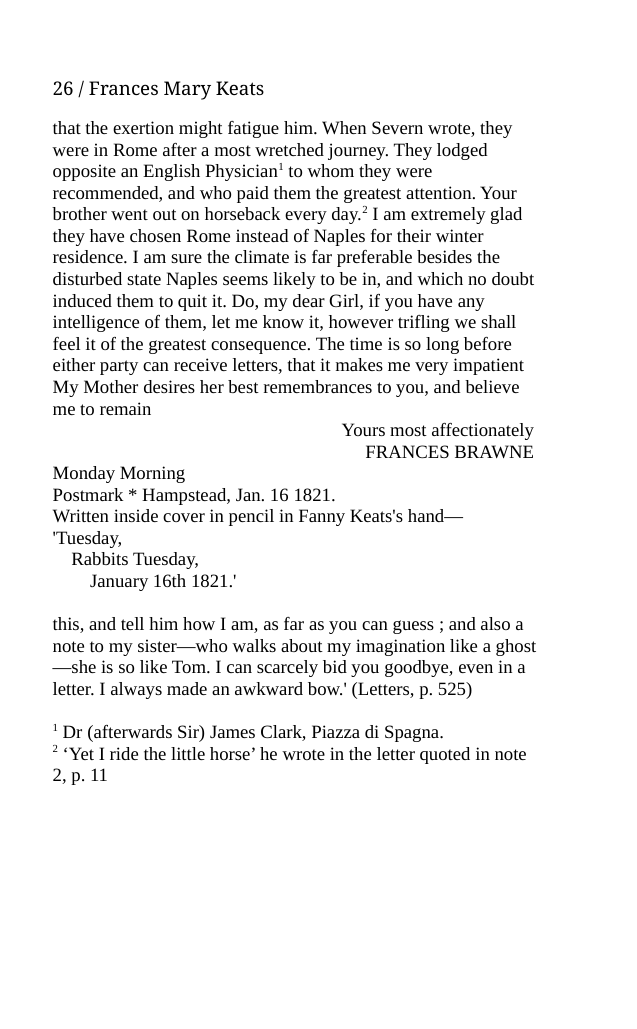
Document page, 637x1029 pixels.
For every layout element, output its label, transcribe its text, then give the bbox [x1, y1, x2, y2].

text Written inside cover in pencil in Fanny Keats's hand— [52, 505, 538, 527]
text this, and tell him how I am, as far as you can guess ; and also a note to my sister—who walks about my imagination like a ghost—she is so like Tom. I can scarcely bid you goodbye, even in a letter. I always made an awkward bow.' (Letters, p. 525) [52, 613, 538, 699]
text 2 ‘Yet I ride the little horse’ he wrote in the letter quoted in note 2, p. 11 [52, 742, 538, 786]
text Yours most affectionately [52, 419, 538, 441]
text Rabbits Tuesday, [52, 548, 538, 570]
text Postmark * Hampstead, Jan. 16 1821. [52, 484, 538, 505]
text FRANCES BRAWNE [52, 441, 538, 462]
text Monday Morning [52, 462, 538, 484]
text that the exertion might fatigue him. When Severn wrote, they were in Rome after a most wretched journey. They lodged opposite an English Physician1 to whom they were recommended, and who paid them the greatest attention. Your brother went out on horseback every day.2 I am extremely glad they have chosen Rome instead of Naples for their winter residence. I am sure the climate is far preferable besides the disturbed state Naples seems likely to be in, and which no doubt induced them to quit it. Do, my dear Girl, if you have any intelligence of them, let me know it, however trifling we shall feel it of the greatest consequence. The time is so long before either party can receive letters, that it makes me very impatient My Mother desires her best remembrances to you, and believe me to remain [52, 117, 538, 419]
text January 16th 1821.' [52, 570, 538, 591]
text 'Tuesday, [52, 527, 538, 548]
text 1 Dr (afterwards Sir) James Clark, Piazza di Spagna. [52, 721, 538, 742]
